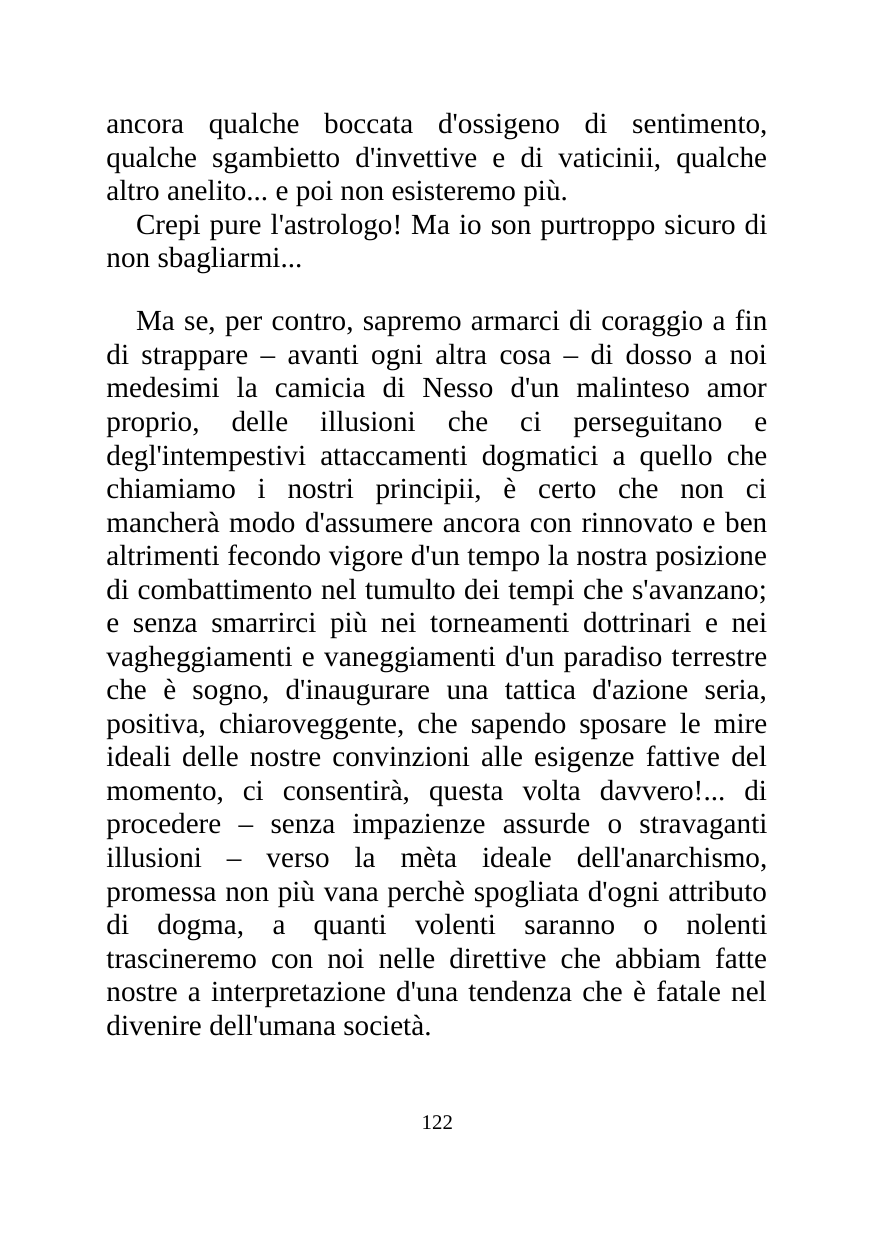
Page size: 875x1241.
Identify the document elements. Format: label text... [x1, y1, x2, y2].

text Crepi pure l'astrologo! Ma io son purtroppo sicuro di non sbagliarmi... [106, 207, 768, 274]
text Ma se, per contro, sapremo armarci di coraggio a fin di strappare – avanti ogni altra cosa – di dosso a noi medesimi la camicia di Nesso d'un malinteso amor proprio, delle illusioni che ci perseguitano e degl'intempestivi attaccamenti dogmatici a quello che chiamiamo i nostri principii, è certo che non ci mancherà modo d'assumere ancora con rinnovato e ben altrimenti fecondo vigore d'un tempo la nostra posizione di combattimento nel tumulto dei tempi che s'avanzano; e senza smarrirci più nei torneamenti dottrinari e nei vagheggiamenti e vaneggiamenti d'un paradiso terrestre che è sogno, d'inaugurare una tattica d'azione seria, positiva, chiaroveggente, che sapendo sposare le mire ideali delle nostre convinzioni alle esigenze fattive del momento, ci consentirà, questa volta davvero!... di procedere – senza impazienze assurde o stravaganti illusioni – verso la mèta ideale dell'anarchismo, promessa non più vana perchè spogliata d'ogni attributo di dogma, a quanti volenti saranno o nolenti trascineremo con noi nelle direttive che abbiam fatte nostre a interpretazione d'una tendenza che è fatale nel divenire dell'umana società. [106, 303, 768, 1041]
text ancora qualche boccata d'ossigeno di sentimento, qualche sgambietto d'invettive e di vaticinii, qualche altro anelito... e poi non esisteremo più. [106, 106, 768, 207]
